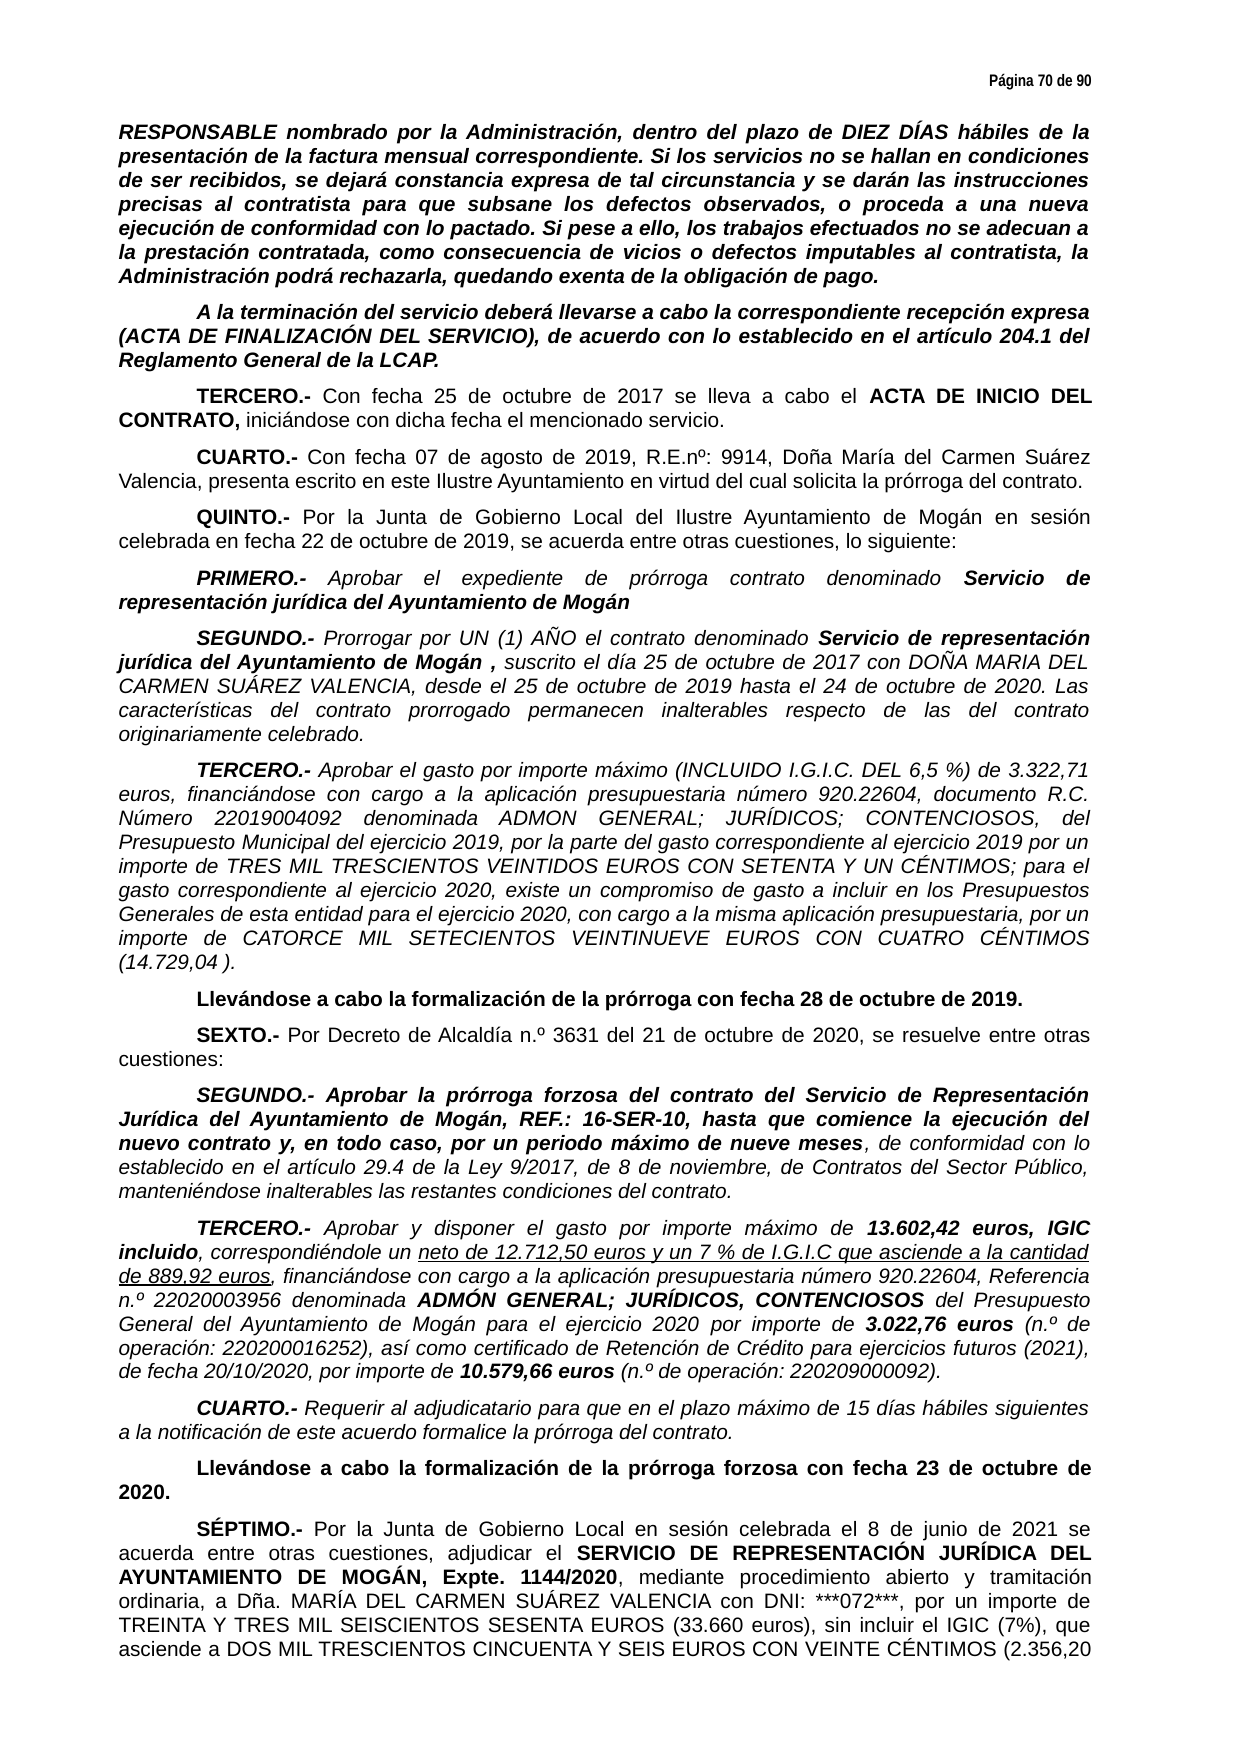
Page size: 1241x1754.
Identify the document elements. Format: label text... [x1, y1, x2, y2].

text QUINTO.- Por la Junta de Gobierno Local del Ilustre Ayuntamiento de Mogán en sesión celebrada en fecha 22 de octubre de 2019, se acuerda entre otras cuestiones, lo siguiente: [118, 505, 1092, 553]
text SEXTO.- Por Decreto de Alcaldía n.º 3631 del 21 de octubre de 2020, se resuelve entre otras cuestiones: [118, 1023, 1092, 1071]
text CUARTO.- Requerir al adjudicatario para que en el plazo máximo de 15 días hábiles siguientes a la notificación de este acuerdo formalice la prórroga del contrato. [118, 1396, 1092, 1444]
text CUARTO.- Con fecha 07 de agosto de 2019, R.E.nº: 9914, Doña María del Carmen Suárez Valencia, presenta escrito en este Ilustre Ayuntamiento en virtud del cual solicita la prórroga del contrato. [118, 445, 1092, 493]
text TERCERO.- Aprobar el gasto por importe máximo (INCLUIDO I.G.I.C. DEL 6,5 %) de 3.322,71 euros, financiándose con cargo a la aplicación presupuestaria número 920.22604, documento R.C. Número 22019004092 denominada ADMON GENERAL; JURÍDICOS; CONTENCIOSOS, del Presupuesto Municipal del ejercicio 2019, por la parte del gasto correspondiente al ejercicio 2019 por un importe de TRES MIL TRESCIENTOS VEINTIDOS EUROS CON SETENTA Y UN CÉNTIMOS; para el gasto correspondiente al ejercicio 2020, existe un compromiso de gasto a incluir en los Presupuestos Generales de esta entidad para el ejercicio 2020, con cargo a la misma aplicación presupuestaria, por un importe de CATORCE MIL SETECIENTOS VEINTINUEVE EUROS CON CUATRO CÉNTIMOS (14.729,04 ). [118, 758, 1092, 974]
text SEGUNDO.- Aprobar la prórroga forzosa del contrato del Servicio de Representación Jurídica del Ayuntamiento de Mogán, REF.: 16-SER-10, hasta que comience la ejecución del nuevo contrato y, en todo caso, por un periodo máximo de nueve meses, de conformidad con lo establecido en el artículo 29.4 de la Ley 9/2017, de 8 de noviembre, de Contratos del Sector Público, manteniéndose inalterables las restantes condiciones del contrato. [118, 1083, 1092, 1203]
text SEGUNDO.- Prorrogar por UN (1) AÑO el contrato denominado Servicio de representación jurídica del Ayuntamiento de Mogán , suscrito el día 25 de octubre de 2017 con DOÑA MARIA DEL CARMEN SUÁREZ VALENCIA, desde el 25 de octubre de 2019 hasta el 24 de octubre de 2020. Las características del contrato prorrogado permanecen inalterables respecto de las del contrato originariamente celebrado. [118, 626, 1092, 746]
text SÉPTIMO.- Por la Junta de Gobierno Local en sesión celebrada el 8 de junio de 2021 se acuerda entre otras cuestiones, adjudicar el SERVICIO DE REPRESENTACIÓN JURÍDICA DEL AYUNTAMIENTO DE MOGÁN, Expte. 1144/2020, mediante procedimiento abierto y tramitación ordinaria, a Dña. MARÍA DEL CARMEN SUÁREZ VALENCIA con DNI: ***072***, por un importe de TREINTA Y TRES MIL SEISCIENTOS SESENTA EUROS (33.660 euros), sin incluir el IGIC (7%), que asciende a DOS MIL TRESCIENTOS CINCUENTA Y SEIS EUROS CON VEINTE CÉNTIMOS (2.356,20 [118, 1517, 1092, 1660]
text Llevándose a cabo la formalización de la prórroga forzosa con fecha 23 de octubre de 2020. [118, 1456, 1092, 1504]
text RESPONSABLE nombrado por la Administración, dentro del plazo de DIEZ DÍAS hábiles de la presentación de la factura mensual correspondiente. Si los servicios no se hallan en condiciones de ser recibidos, se dejará constancia expresa de tal circunstancia y se darán las instrucciones precisas al contratista para que subsane los defectos observados, o proceda a una nueva ejecución de conformidad con lo pactado. Si pese a ello, los trabajos efectuados no se adecuan a la prestación contratada, como consecuencia de vicios o defectos imputables al contratista, la Administración podrá rechazarla, quedando exenta de la obligación de pago. [118, 120, 1092, 287]
text Llevándose a cabo la formalización de la prórroga con fecha 28 de octubre de 2019. [118, 986, 1092, 1010]
text TERCERO.- Con fecha 25 de octubre de 2017 se lleva a cabo el ACTA DE INICIO DEL CONTRATO, iniciándose con dicha fecha el mencionado servicio. [118, 384, 1092, 432]
text A la terminación del servicio deberá llevarse a cabo la correspondiente recepción expresa (ACTA DE FINALIZACIÓN DEL SERVICIO), de acuerdo con lo establecido en el artículo 204.1 del Reglamento General de la LCAP. [118, 300, 1092, 372]
text TERCERO.- Aprobar y disponer el gasto por importe máximo de 13.602,42 euros, IGIC incluido, correspondiéndole un neto de 12.712,50 euros y un 7 % de I.G.I.C que asciende a la cantidad de 889,92 euros, financiándose con cargo a la aplicación presupuestaria número 920.22604, Referencia n.º 22020003956 denominada ADMÓN GENERAL; JURÍDICOS, CONTENCIOSOS del Presupuesto General del Ayuntamiento de Mogán para el ejercicio 2020 por importe de 3.022,76 euros (n.º de operación: 220200016252), así como certificado de Retención de Crédito para ejercicios futuros (2021), de fecha 20/10/2020, por importe de 10.579,66 euros (n.º de operación: 220209000092). [118, 1216, 1092, 1383]
text PRIMERO.- Aprobar el expediente de prórroga contrato denominado Servicio de representación jurídica del Ayuntamiento de Mogán [118, 566, 1092, 613]
